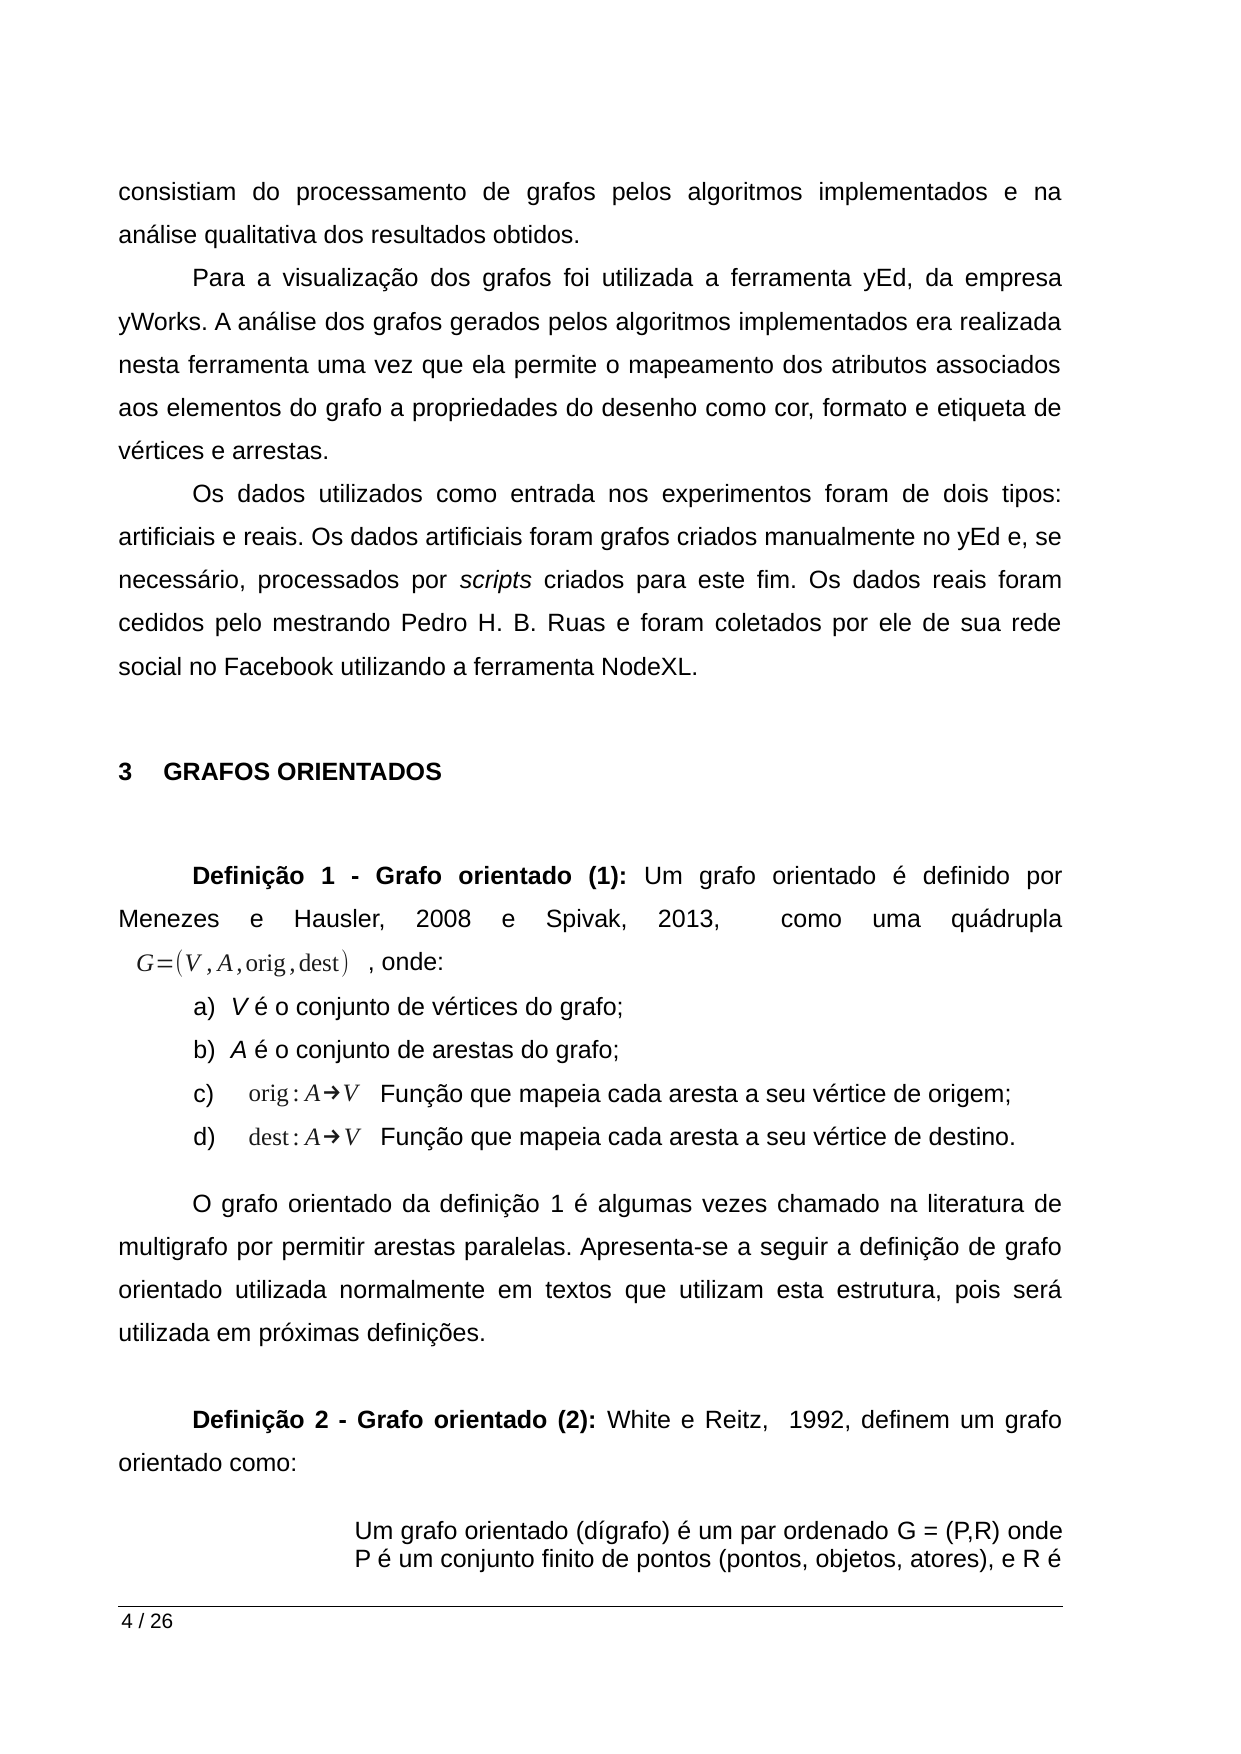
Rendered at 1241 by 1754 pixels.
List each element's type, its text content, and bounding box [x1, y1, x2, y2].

list Função que mapeia cada aresta a seu vértice de origem; [193, 1079, 1063, 1107]
subtitle Grafos orientados [118, 757, 1063, 786]
text Definição 2 - Grafo orientado (2): White e Reitz, 1992, definem um grafo orientado como: [118, 1405, 1063, 1477]
list V é o conjunto de vértices do grafo; [193, 992, 1063, 1021]
text Definição 1 - Grafo orientado (1): Um grafo orientado é definido por Menezes e Hausler, 2008 e Spivak, 2013, como uma quádrupla, onde: [118, 861, 1063, 978]
text Um grafo orientado (dígrafo) é um par ordenado G = (P,R) onde P é um conjunto finito de pontos (pontos, objetos, atores), e R é [354, 1516, 1063, 1573]
list Função que mapeia cada aresta a seu vértice de destino. [193, 1122, 1063, 1151]
text Para a visualização dos grafos foi utilizada a ferramenta yEd, da empresa yWorks. A análise dos grafos gerados pelos algoritmos implementados era realizada nesta ferramenta uma vez que ela permite o mapeamento dos atributos associados aos elementos do grafo a propriedades do desenho como cor, formato e etiqueta de vértices e arrestas. [118, 263, 1063, 465]
list A é o conjunto de arestas do grafo; [193, 1036, 1063, 1064]
text Os dados utilizados como entrada nos experimentos foram de dois tipos: artificiais e reais. Os dados artificiais foram grafos criados manualmente no yEd e, se necessário, processados por scripts criados para este fim. Os dados reais foram cedidos pelo mestrando Pedro H. B. Ruas e foram coletados por ele de sua rede social no Facebook utilizando a ferramenta NodeXL. [118, 479, 1063, 680]
text consistiam do processamento de grafos pelos algoritmos implementados e na análise qualitativa dos resultados obtidos. [118, 177, 1063, 249]
text O grafo orientado da definição 1 é algumas vezes chamado na literatura de multigrafo por permitir arestas paralelas. Apresenta-se a seguir a definição de grafo orientado utilizada normalmente em textos que utilizam esta estrutura, pois será utilizada em próximas definições. [118, 1189, 1063, 1347]
